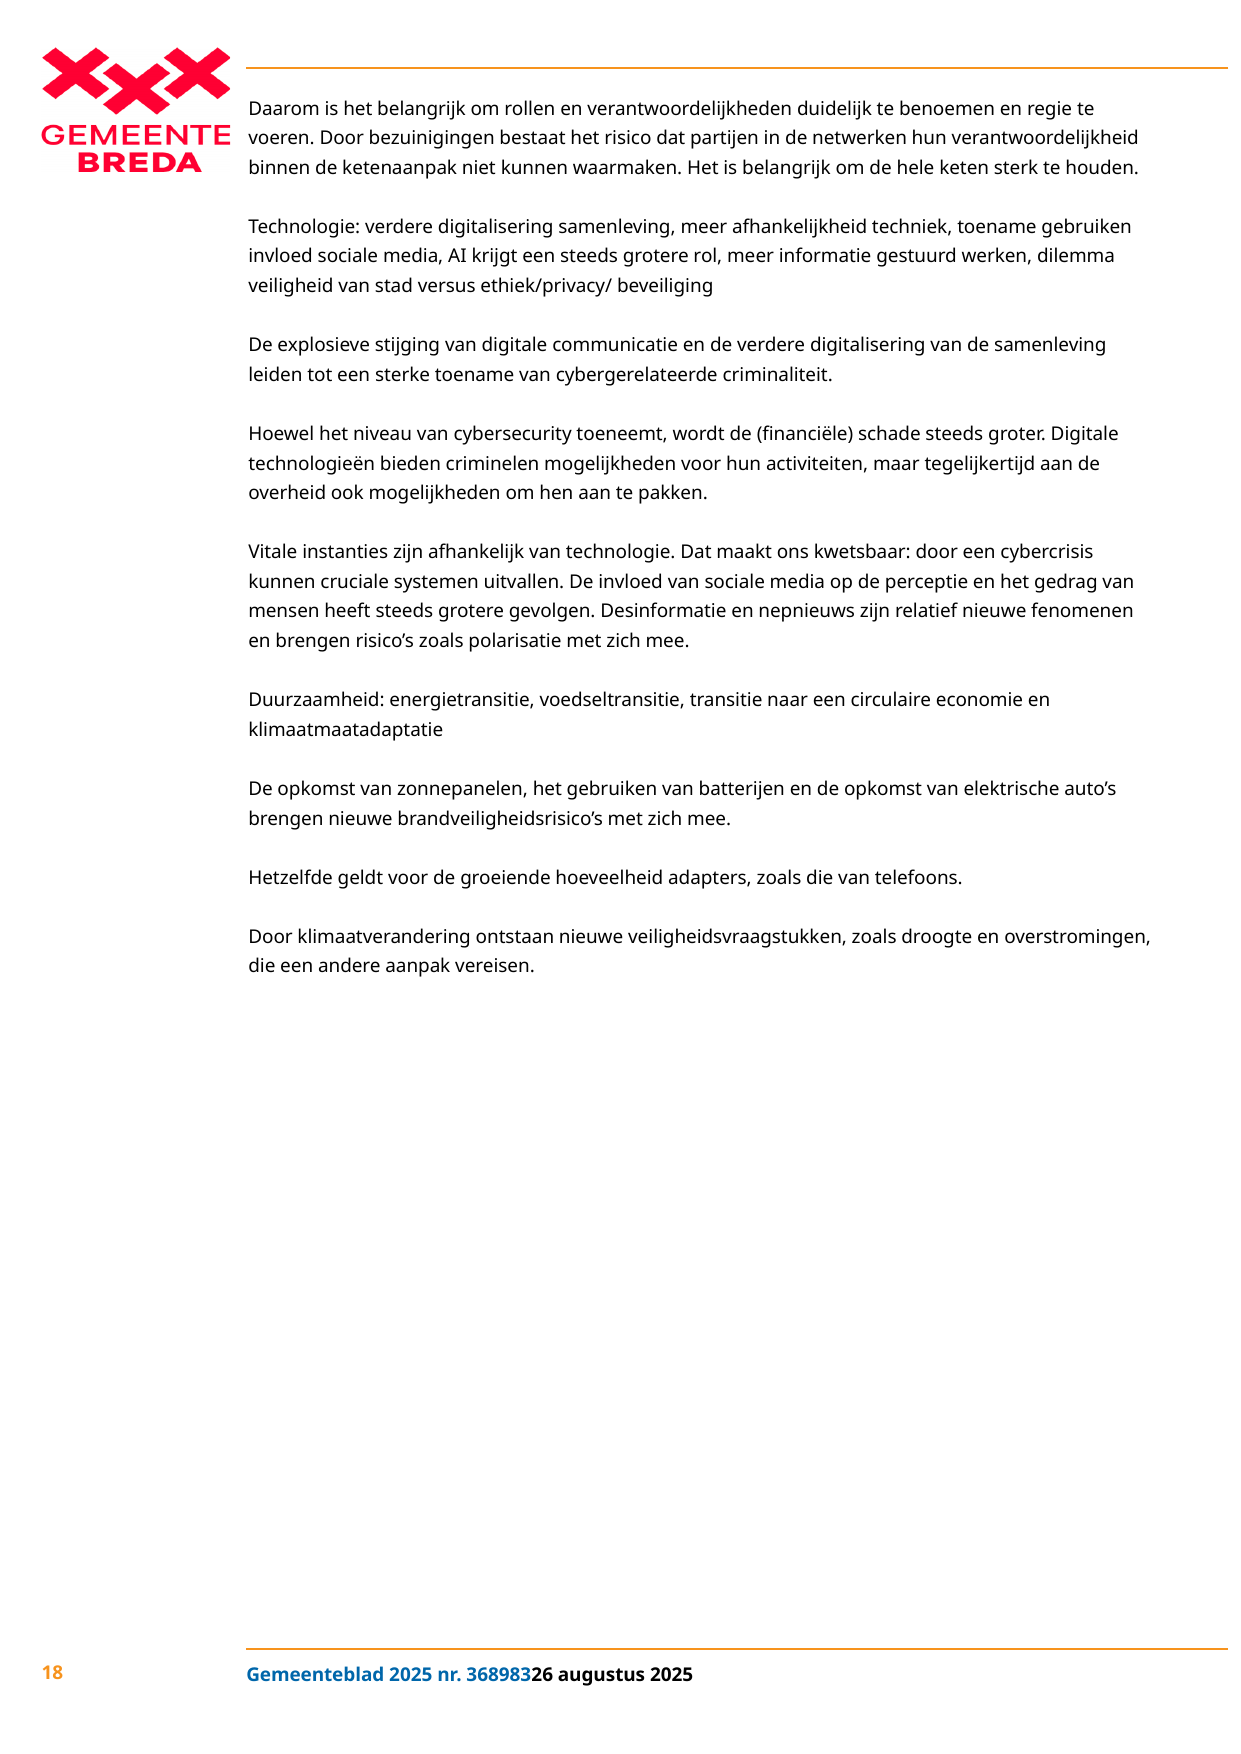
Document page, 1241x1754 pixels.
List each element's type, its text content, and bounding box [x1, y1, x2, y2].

text Hoewel het niveau van cybersecurity toeneemt, wordt de (financiële) schade steeds groter. Digitale technologieën bieden criminelen mogelijkheden voor hun activiteiten, maar tegelijkertijd aan de overheid ook mogelijkheden om hen aan te pakken. [248, 420, 1152, 505]
text Door klimaatverandering ontstaan nieuwe veiligheidsvraagstukken, zoals droogte en overstromingen, die een andere aanpak vereisen. [248, 923, 1152, 978]
text Hetzelfde geldt voor de groeiende hoeveelheid adapters, zoals die van telefoons. [248, 864, 1152, 890]
text Technologie: verdere digitalisering samenleving, meer afhankelijkheid techniek, toename gebruiken invloed sociale media, AI krijgt een steeds grotere rol, meer informatie gestuurd werken, dilemma veiligheid van stad versus ethiek/privacy/ beveiliging [248, 213, 1152, 298]
text De opkomst van zonnepanelen, het gebruiken van batterijen en de opkomst van elektrische auto’s brengen nieuwe brandveiligheidsrisico’s met zich mee. [248, 775, 1152, 831]
text Daarom is het belangrijk om rollen en verantwoordelijkheden duidelijk te benoemen en regie te voeren. Door bezuinigingen bestaat het risico dat partijen in de netwerken hun verantwoordelijkheid binnen de ketenaanpak niet kunnen waarmaken. Het is belangrijk om de hele keten sterk te houden. [248, 95, 1152, 180]
picture [41, 47, 231, 172]
text Duurzaamheid: energietransitie, voedseltransitie, transitie naar een circulaire economie en klimaatmaatadaptatie [248, 686, 1152, 742]
text De explosieve stijging van digitale communicatie en de verdere digitalisering van de samenleving leiden tot een sterke toename van cybergerelateerde criminaliteit. [248, 331, 1152, 387]
text Vitale instanties zijn afhankelijk van technologie. Dat maakt ons kwetsbaar: door een cybercrisis kunnen cruciale systemen uitvallen. De invloed van sociale media op de perceptie en het gedrag van mensen heeft steeds grotere gevolgen. Desinformatie en nepnieuws zijn relatief nieuwe fenomenen en brengen risico’s zoals polarisatie met zich mee. [248, 538, 1152, 653]
